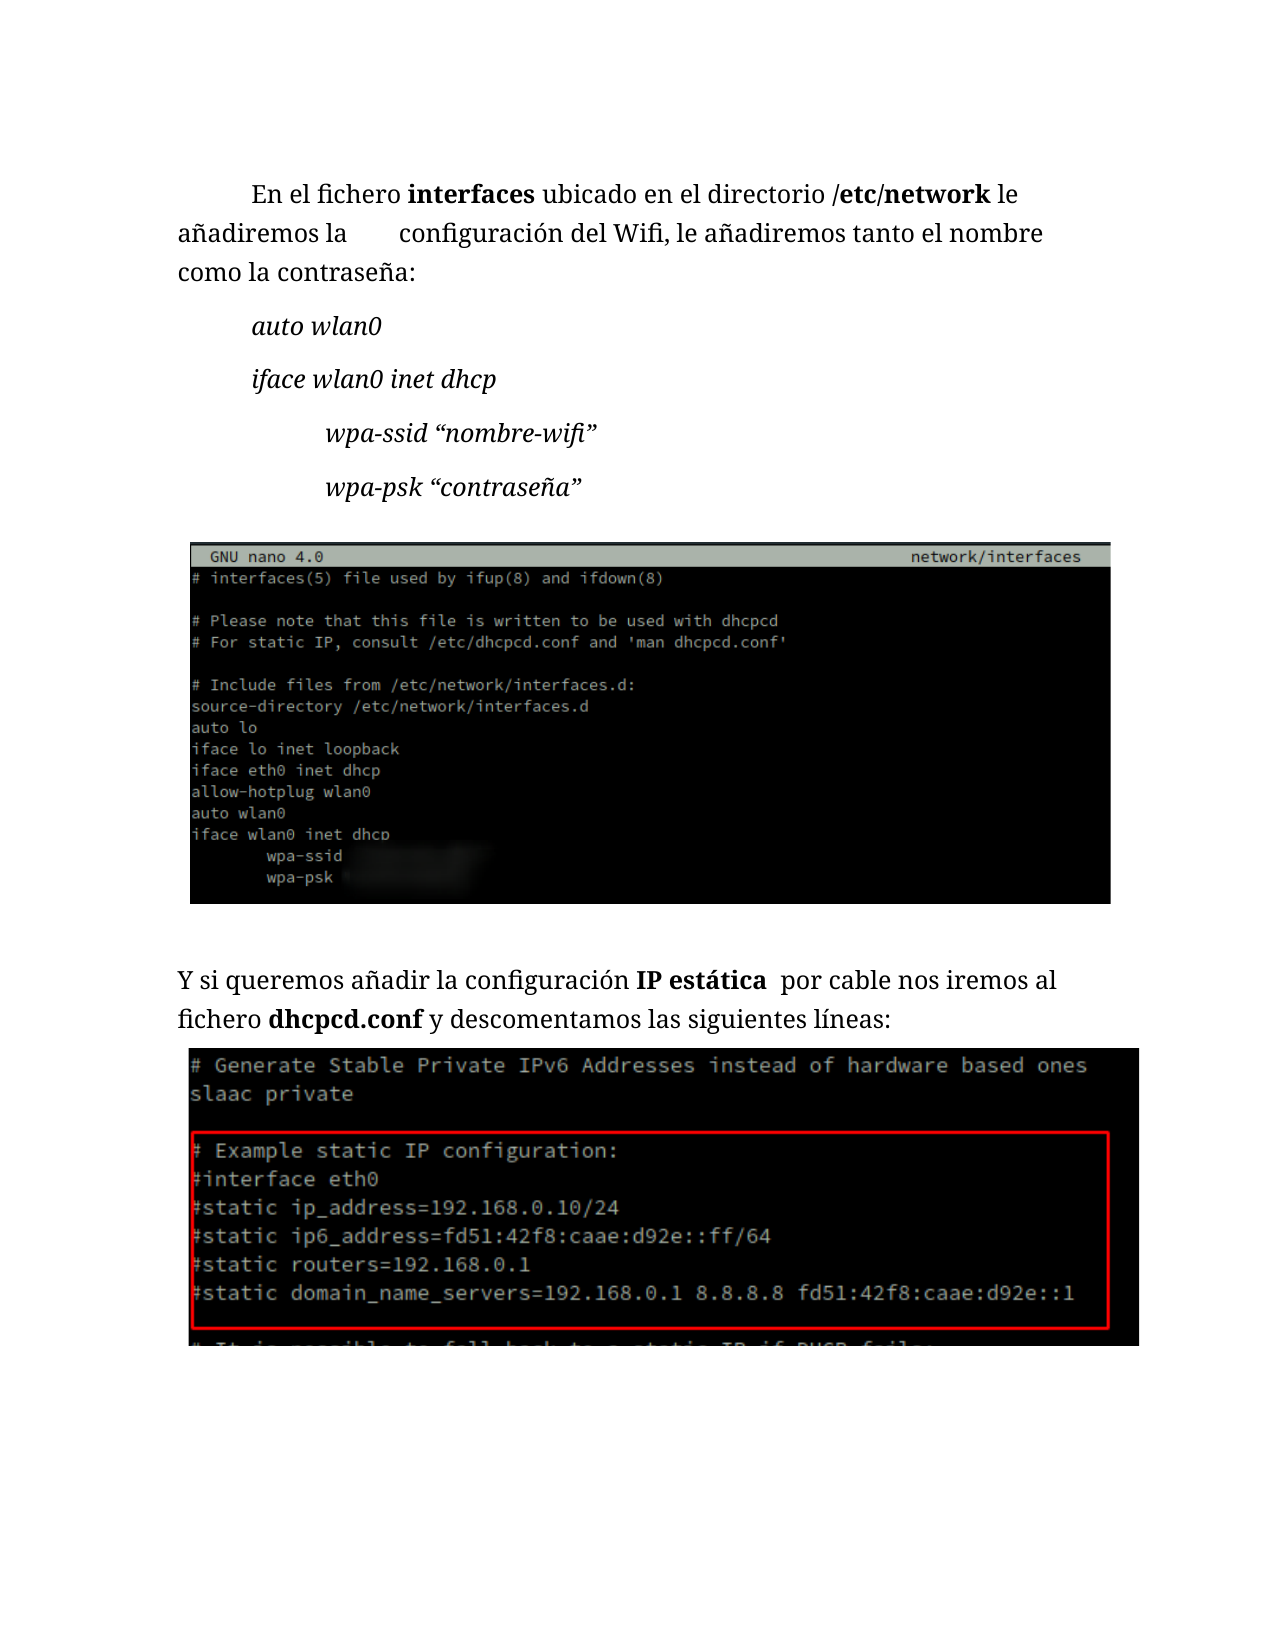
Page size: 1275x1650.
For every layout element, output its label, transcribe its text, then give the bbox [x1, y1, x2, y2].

picture [188, 1048, 1140, 1346]
text Y si queremos añadir la configuración IP estática por cable nos iremos al fichero ­dhcpcd.conf y descomentamos las siguientes líneas: [177, 962, 1098, 1036]
picture [190, 542, 1111, 904]
text wpa-ssid “nombre-wifi” [177, 416, 1098, 450]
text auto wlan0 [177, 308, 1098, 342]
text iface wlan0 inet dhcp [177, 362, 1098, 396]
text wpa-psk “contraseña” [177, 470, 1098, 504]
text En el fichero interfaces ubicado en el directorio /etc/network le añadiremos la configuración del Wifi, le añadiremos tanto el nombre como la contraseña: [177, 176, 1098, 289]
